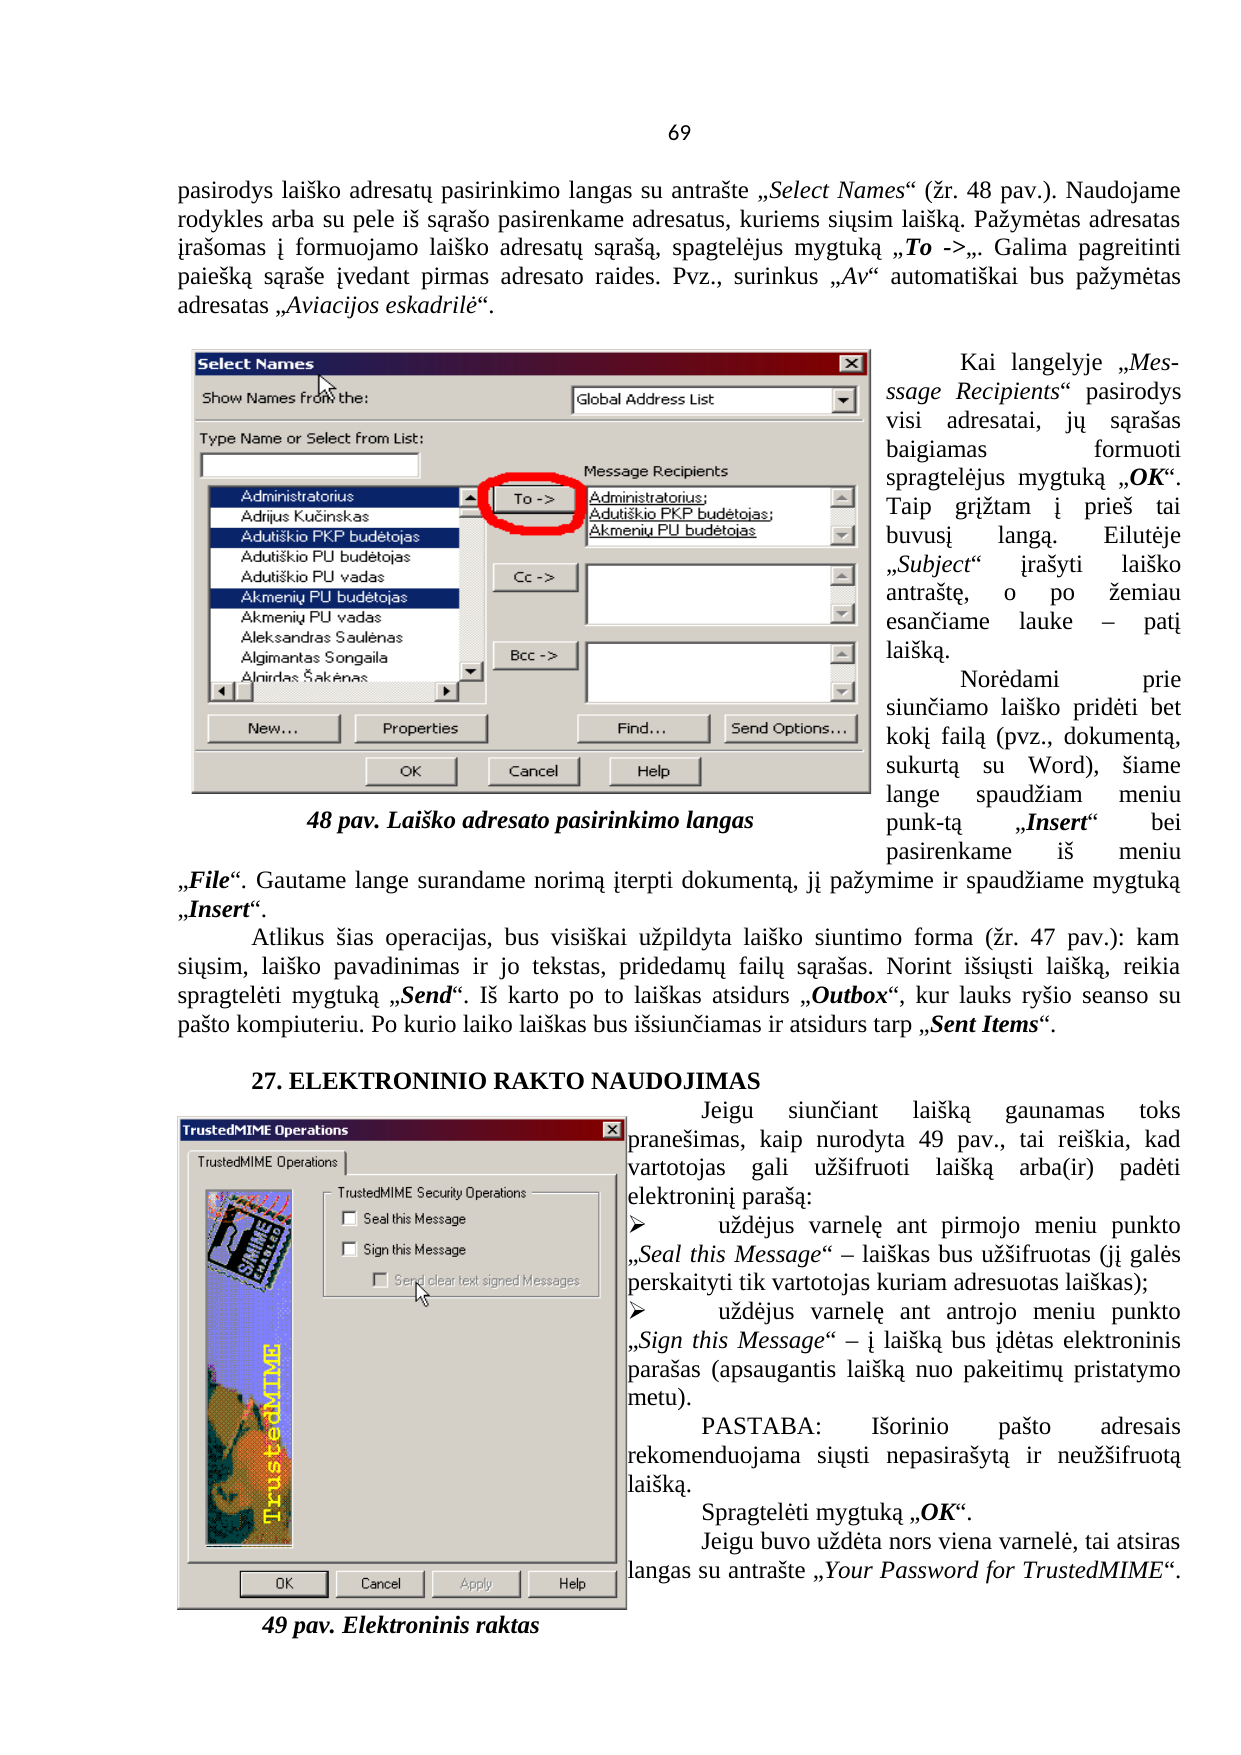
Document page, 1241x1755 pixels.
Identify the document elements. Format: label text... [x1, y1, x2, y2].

text Atlikus šias operacijas, bus visiškai užpildyta laiško siuntimo forma (žr. 47 pav.): kam siųsim, laiško pavadinimas ir jo tekstas, pridedamų failų sąrašas. Norint išsiųsti laišką, reikia spragtelėti mygtuką „Send“. Iš karto po to laiškas atsidurs „Outbox“, kur lauks ryšio seanso su pašto kompiuteriu. Po kurio laiko laiškas bus išsiunčiamas ir atsidurs tarp „Sent Items“. [177, 922, 1181, 1037]
text 27. Elektroninio rakto naudojimas [177, 1066, 1181, 1095]
text PASTABA: Išorinio pašto adresais rekomenduojama siųsti nepasirašytą ir neužšifruotą laišką. [628, 1411, 1181, 1497]
text  uždėjus varnelę ant antrojo meniu punkto „Sign this Message“ – į laišką bus įdėtas elektroninis parašas (apsaugantis laišką nuo pakeitimų pristatymo metu). [628, 1296, 1181, 1411]
text pasirodys laiško adresatų pasirinkimo langas su antrašte „Select Names“ (žr. 48 pav.). Naudojame rodykles arba su pele iš sąrašo pasirenkame adresatus, kuriems siųsim laišką. Pažymėtas adresatas įrašomas į formuojamo laiško adresatų sąrašą, spagtelėjus mygtuką „To ->„. Galima pagreitinti paiešką sąraše įvedant pirmas adresato raides. Pvz., surinkus „Av“ automatiškai bus pažymėtas adresatas „Aviacijos eskadrilė“. [177, 175, 1181, 319]
text Kai langelyje „Mes-ssage Recipients“ pasirodys visi adresatai, jų sąrašas baigiamas formuoti spragtelėjus mygtuką „OK“. Taip grįžtam į prieš tai buvusį langą. Eilutėje „Subject“ įrašyti laiško antraštę, o po žemiau esančiame lauke – patį laišką. [177, 347, 1181, 806]
text  uždėjus varnelę ant pirmojo meniu punkto „Seal this Message“ – laiškas bus užšifruotas (jį galės perskaityti tik vartotojas kuriam adresuotas laiškas); [628, 1210, 1181, 1296]
text Norėdami prie siunčiamo laiško pridėti bet kokį failą (pvz., dokumentą, sukurtą su Word), šiame lange spaudžiam meniu punk-tą „Insert“ bei pasirenkame iš meniu „File“. Gautame lange surandame norimą įterpti dokumentą, jį pažymime ir spaudžiame mygtuką „Insert“. [177, 664, 1181, 922]
text [177, 834, 886, 852]
text Jeigu siunčiant laišką gaunamas toks pranešimas, kaip nurodyta 49 pav., tai reiškia, kad vartotojas gali užšifruoti laišką arba(ir) padėti elektroninį parašą: [177, 1095, 1181, 1210]
text 49 pav. Elektroninis raktas [177, 1610, 627, 1639]
text 48 pav. Laiško adresato pasirinkimo langas [177, 806, 886, 834]
text Spragtelėti mygtuką „OK“. [628, 1497, 1181, 1526]
text Jeigu buvo uždėta nors viena varnelė, tai atsiras langas su antrašte „Your Password for TrustedMIME“. [628, 1526, 1181, 1584]
